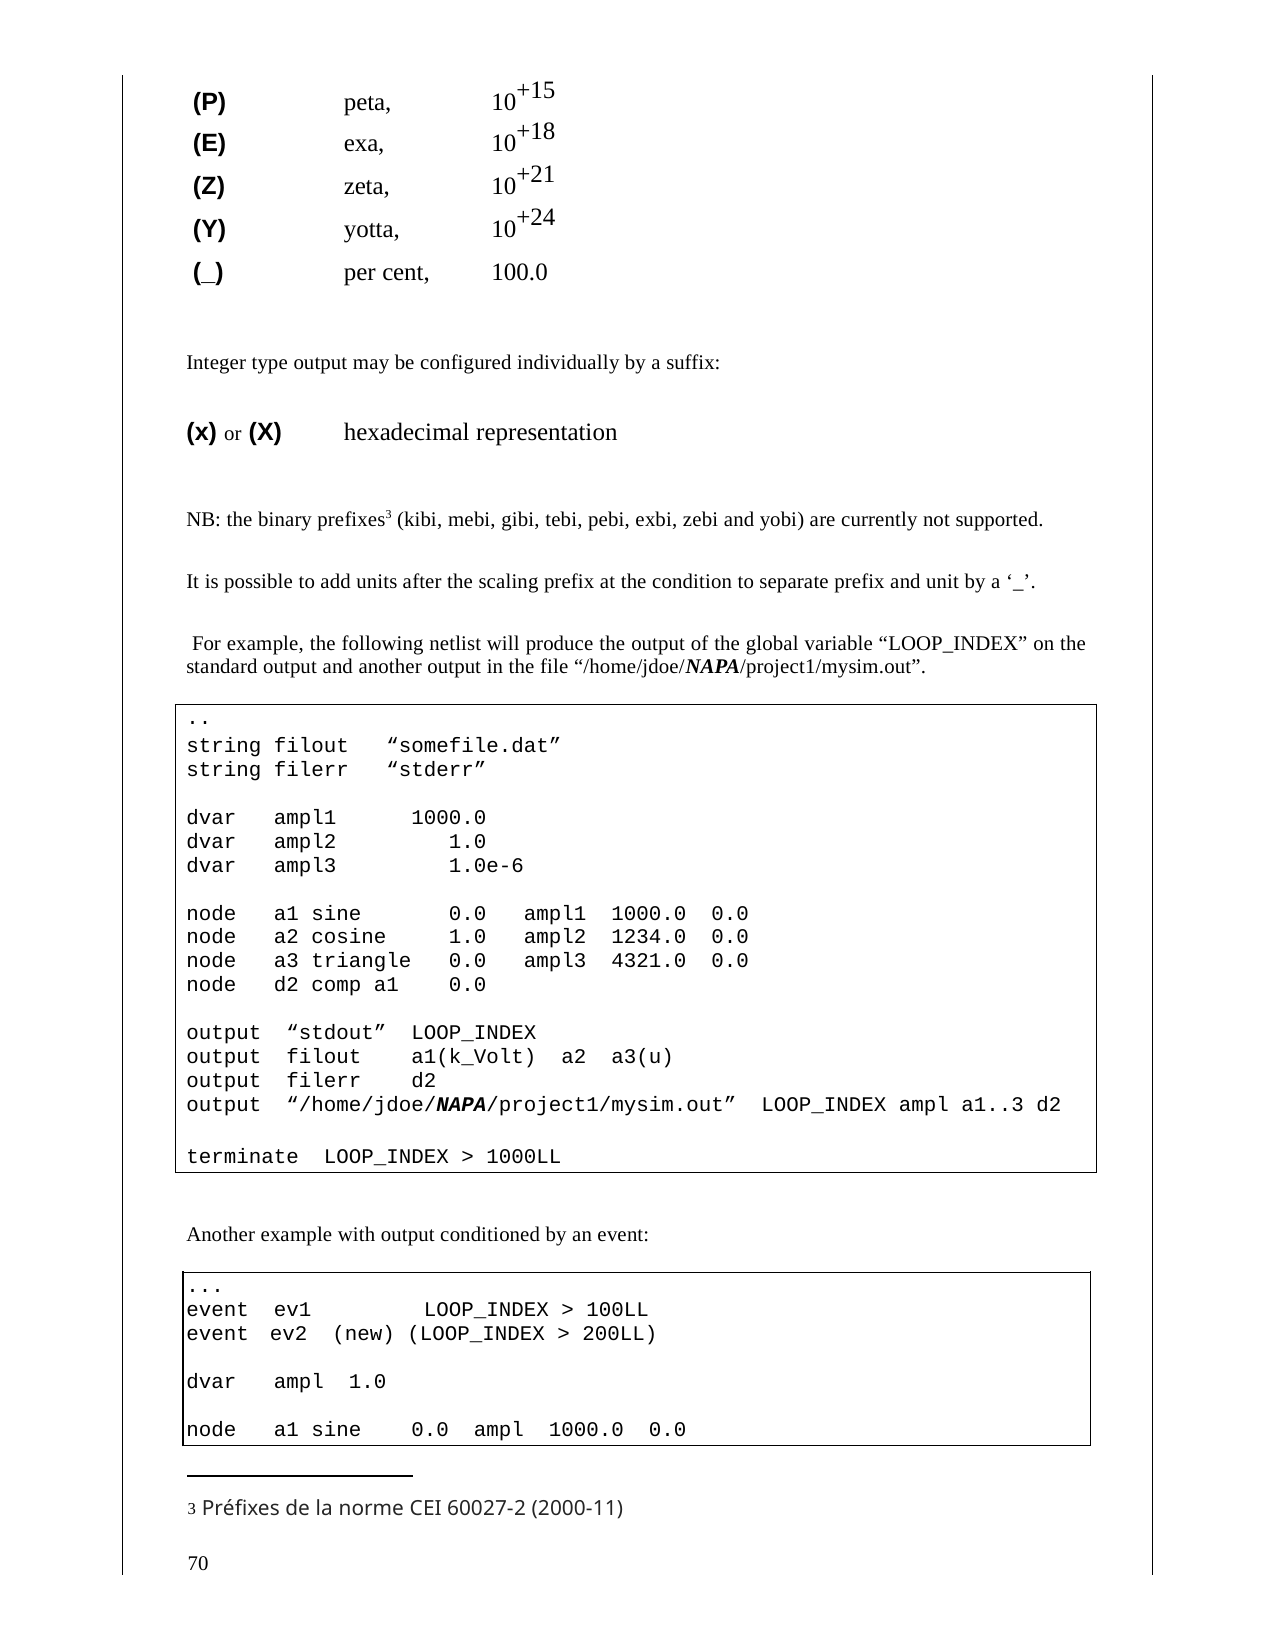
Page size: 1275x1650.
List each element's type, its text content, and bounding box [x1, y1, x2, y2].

text (_) per cent, 100.0 [193, 257, 1074, 286]
text terminate LOOP_INDEX > 1000LL [176, 1144, 1096, 1172]
text Another example with output conditioned by an event: [186, 1198, 1087, 1246]
text dvar ampl 1.0 node a1 sine 0.0 ampl 1000.0 0.0 [184, 1367, 1090, 1445]
text NB: the binary prefixes (kibi, mebi, gibi, tebi, pebi, exbi, zebi and yobi) are currently not supported. [186, 483, 1087, 531]
text (P) peta, 10+15 (E) exa, 10+18 (Z) zeta, 10+21 (Y) yotta, 10+24 [193, 75, 1074, 245]
text Préfixes de la norme CEI 60027-2 (2000-11) [187, 1489, 1087, 1521]
text (x) or (X) hexadecimal representation [186, 417, 1087, 446]
text Integer type output may be configured individually by a suffix: [186, 350, 1087, 374]
text ... event ev1 LOOP_INDEX > 100LL [184, 1273, 1090, 1319]
text string filout “somefile.dat” string filerr “stderr” dvar ampl1 1000.0 dvar ampl2 1.0 dvar ampl3 1.0e-6 node a1 sine 0.0 ampl1 1000.0 0.0 node a2 cosine 1.0 ampl2 1234.0 0.0 node a3 triangle 0.0 ampl3 4321.0 0.0 node d2 comp a1 0.0 output “stdout” LOOP_INDEX output filout a1(k_Volt) a2 a3(u) output filerr d2 output “/home/jdoe/NAPA/project1/mysim.out” LOOP_INDEX ampl a1..3 d2 [176, 733, 1096, 1144]
text For example, the following netlist will produce the output of the global variable “LOOP_INDEX” on the standard output and another output in the file “/home/jdoe/NAPA/project1/mysim.out”. [186, 630, 1087, 678]
text It is possible to add units after the scaling prefix at the condition to separate prefix and unit by a ‘_’. [186, 569, 1087, 593]
text event ev2 (new) (LOOP_INDEX > 200LL) [184, 1319, 1090, 1367]
text .. [176, 705, 1096, 733]
